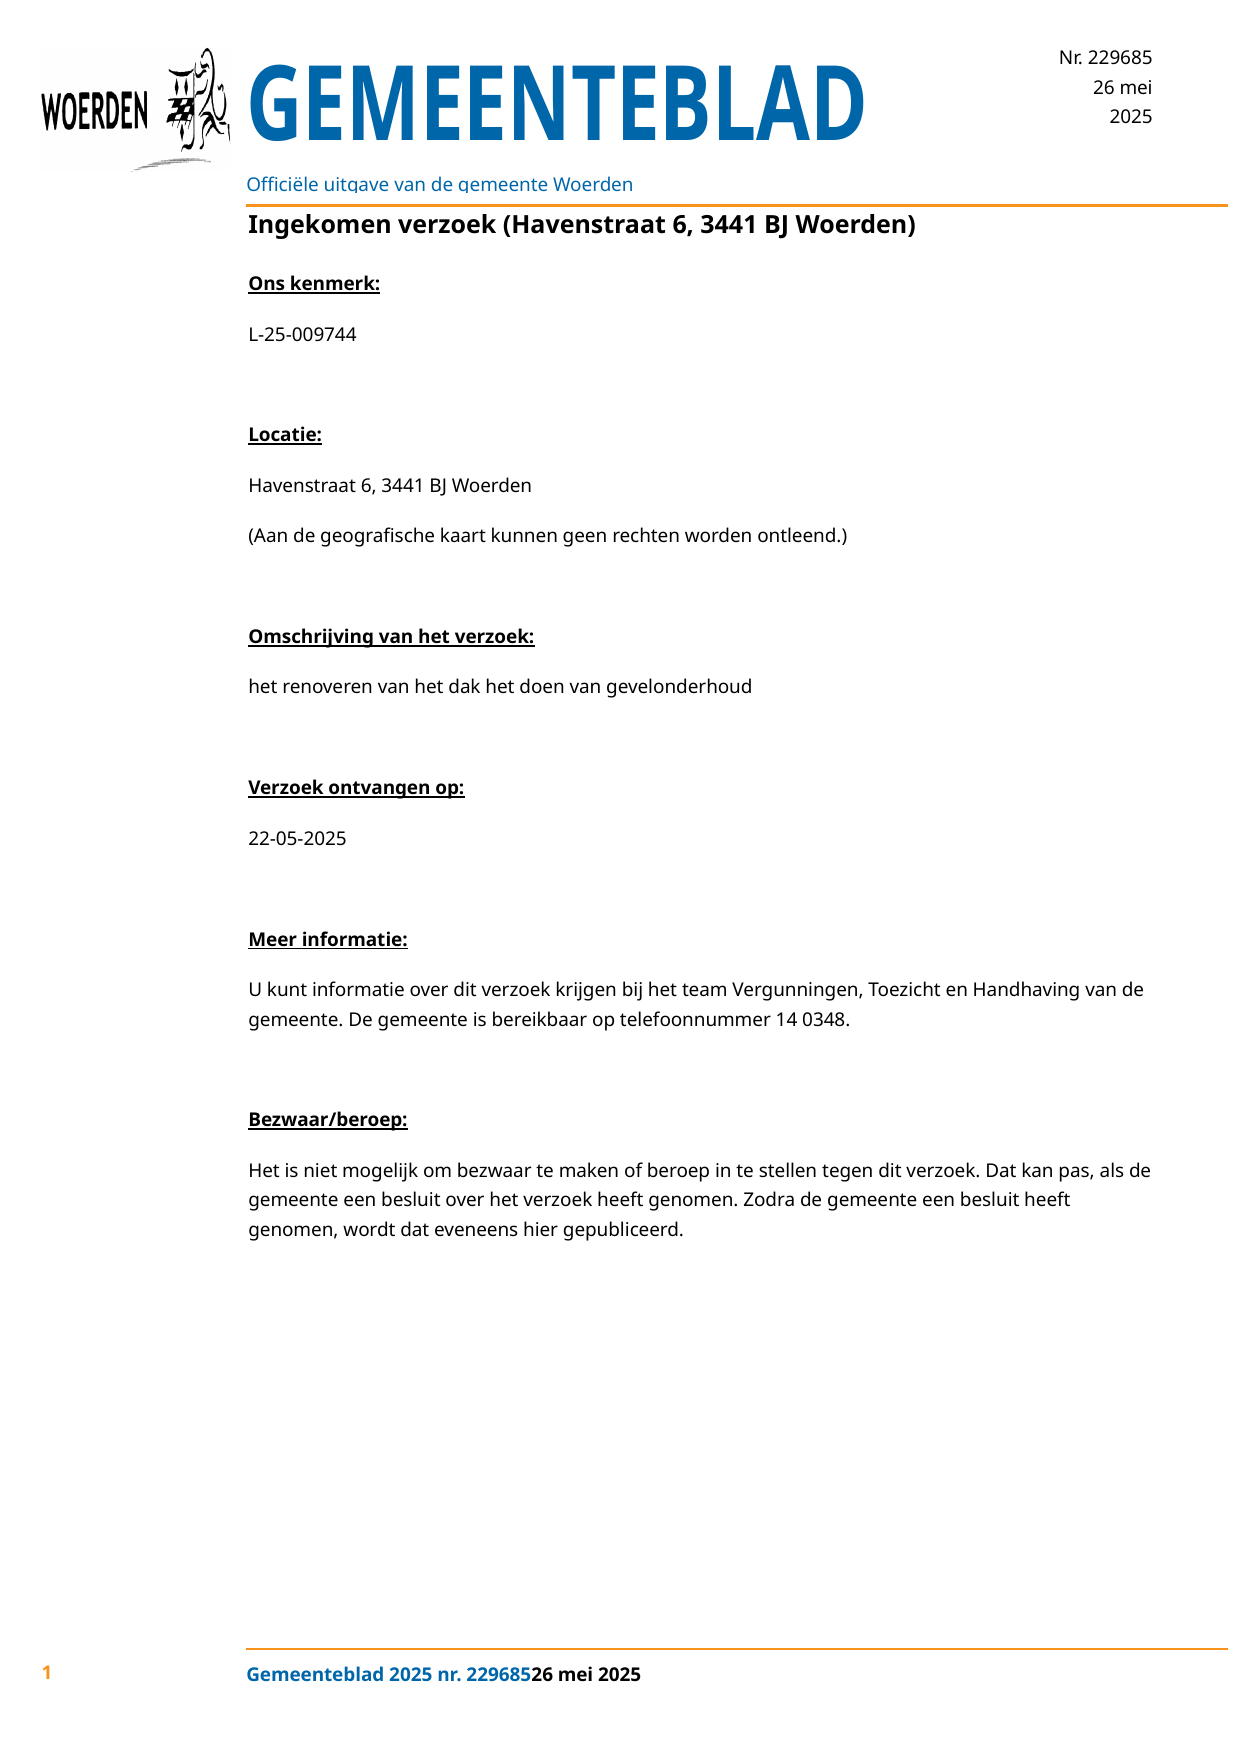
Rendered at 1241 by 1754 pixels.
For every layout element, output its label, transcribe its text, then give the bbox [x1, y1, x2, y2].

text Locatie: [248, 422, 1152, 447]
text L-25-009744 [248, 321, 1152, 346]
text Verzoek ontvangen op: [248, 774, 1152, 800]
text Bezwaar/beroep: [248, 1107, 1152, 1132]
text Omschrijving van het verzoek: [248, 623, 1152, 649]
text Havenstraat 6, 3441 BJ Woerden [248, 472, 1152, 498]
text Meer informatie: [248, 926, 1152, 951]
text 22-05-2025 [248, 825, 1152, 851]
text het renoveren van het dak het doen van gevelonderhoud [248, 674, 1152, 699]
text Ons kenmerk: [248, 270, 1152, 296]
text Ingekomen verzoek (Havenstraat 6, 3441 BJ Woerden) [248, 207, 1152, 241]
text (Aan de geografische kaart kunnen geen rechten worden ontleend.) [248, 522, 1152, 548]
text Het is niet mogelijk om bezwaar te maken of beroep in te stellen tegen dit verzoek. Dat kan pas, als de gemeente een besluit over het verzoek heeft genomen. Zodra de gemeente een besluit heeft genomen, wordt dat eveneens hier gepubliceerd. [248, 1157, 1152, 1242]
picture [41, 47, 231, 172]
text U kunt informatie over dit verzoek krijgen bij het team Vergunningen, Toezicht en Handhaving van de gemeente. De gemeente is bereikbaar op telefoonnummer 14 0348. [248, 976, 1152, 1031]
